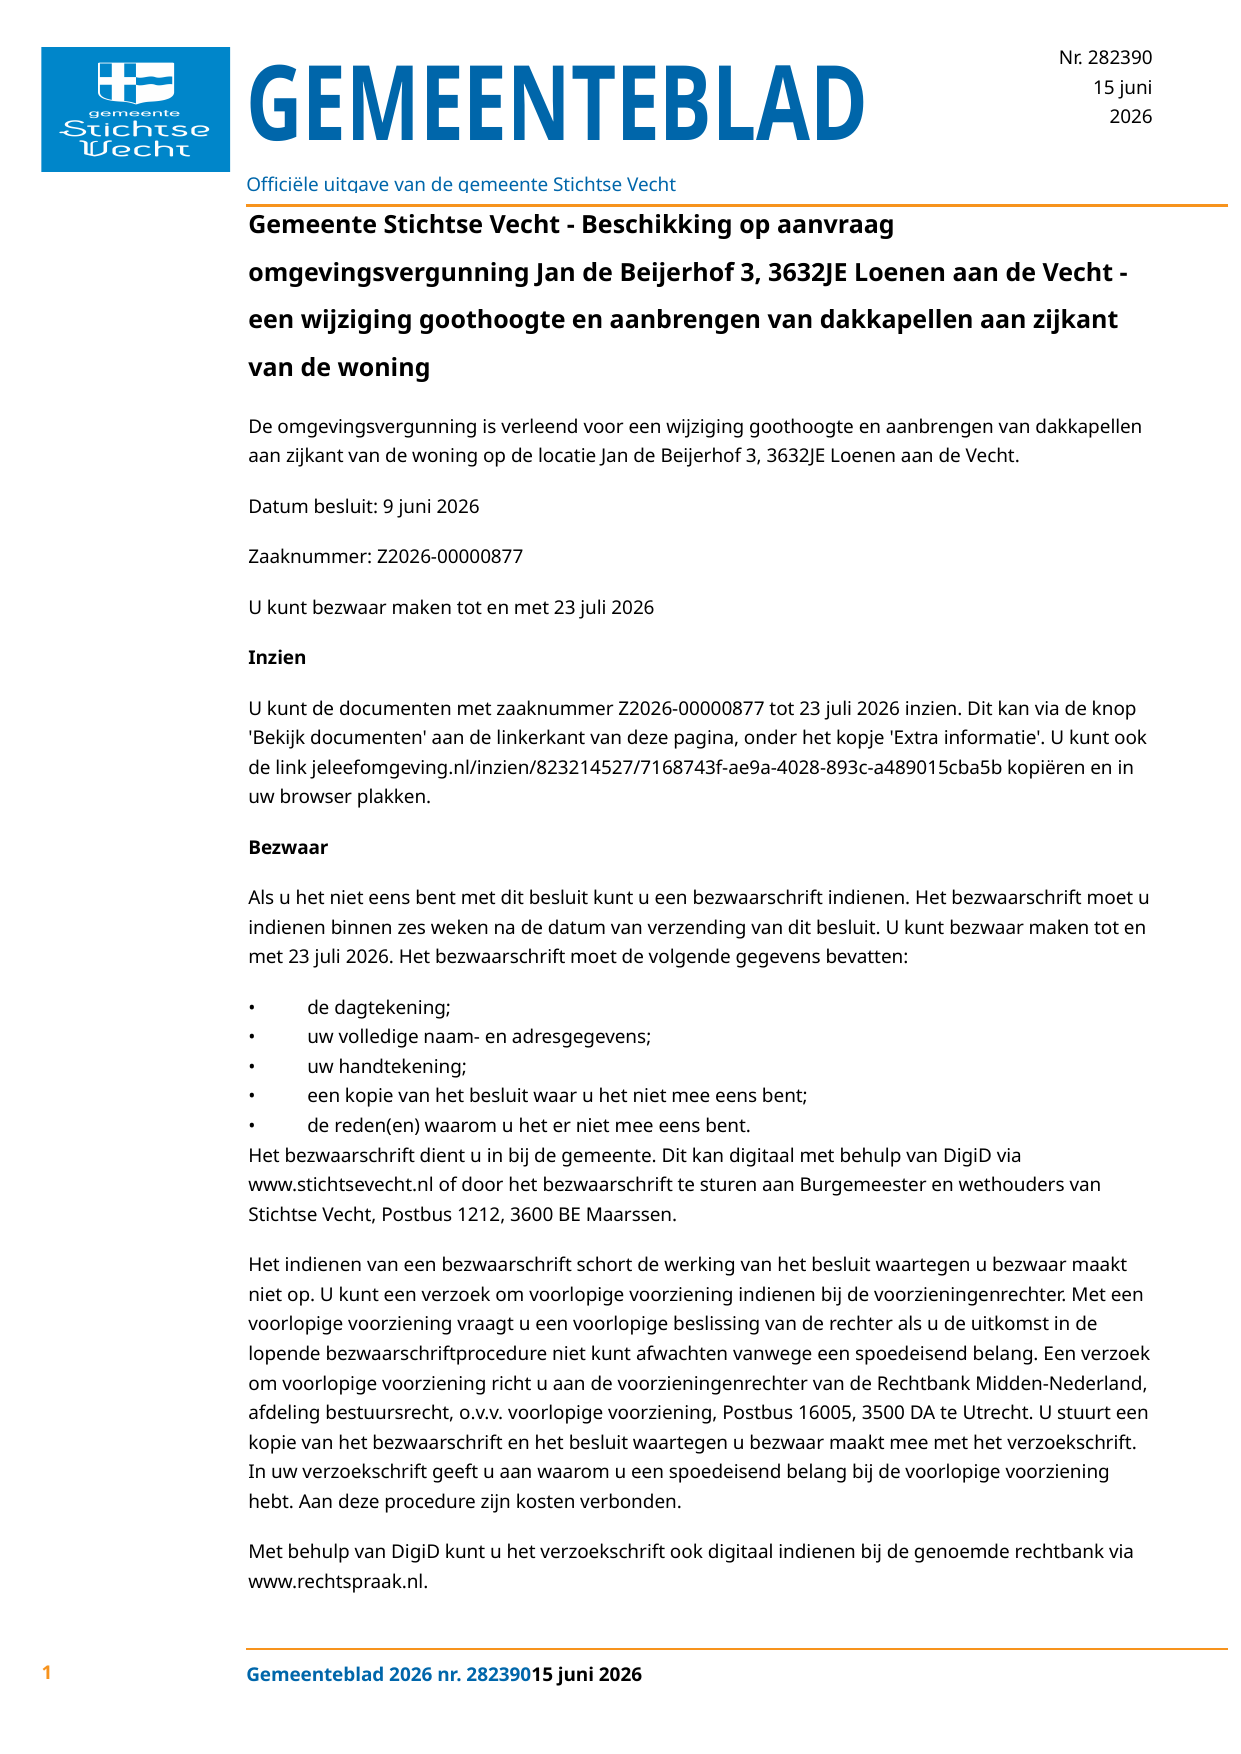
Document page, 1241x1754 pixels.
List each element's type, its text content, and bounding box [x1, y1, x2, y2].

list de reden(en) waarom u het er niet mee eens bent. [248, 1112, 1152, 1138]
text U kunt de documenten met zaaknummer Z2026-00000877 tot 23 juli 2026 inzien. Dit kan via de knop 'Bekijk documenten' aan de linkerkant van deze pagina, onder het kopje 'Extra informatie'. U kunt ook de link jeleefomgeving.nl/inzien/823214527/7168743f-ae9a-4028-893c-a489015cba5b kopiëren en in uw browser plakken. [248, 695, 1152, 809]
text Als u het niet eens bent met dit besluit kunt u een bezwaarschrift indienen. Het bezwaarschrift moet u indienen binnen zes weken na de datum van verzending van dit besluit. U kunt bezwaar maken tot en met 23 juli 2026. Het bezwaarschrift moet de volgende gegevens bevatten: [248, 884, 1152, 969]
list uw handtekening; [248, 1053, 1152, 1079]
picture [137, 63, 174, 103]
text Datum besluit: 9 juni 2026 [248, 493, 1152, 519]
text Gemeente Stichtse Vecht - Beschikking op aanvraag omgevingsvergunning Jan de Beijerhof 3, 3632JE Loenen aan de Vecht - een wijziging goothoogte en aanbrengen van dakkapellen aan zijkant van de woning [248, 207, 1152, 384]
picture [99, 63, 135, 101]
text Bezwaar [248, 834, 1152, 860]
list een kopie van het besluit waar u het niet mee eens bent; [248, 1083, 1152, 1108]
text De omgevingsvergunning is verleend voor een wijziging goothoogte en aanbrengen van dakkapellen aan zijkant van de woning op de locatie Jan de Beijerhof 3, 3632JE Loenen aan de Vecht. [248, 413, 1152, 468]
text Het indienen van een bezwaarschrift schort de werking van het besluit waartegen u bezwaar maakt niet op. U kunt een verzoek om voorlopige voorziening indienen bij de voorzieningenrechter. Met een voorlopige voorziening vraagt u een voorlopige beslissing van de rechter als u de uitkomst in de lopende bezwaarschriftprocedure niet kunt afwachten vanwege een spoedeisend belang. Een verzoek om voorlopige voorziening richt u aan de voorzieningenrechter van de Rechtbank Midden-Nederland, afdeling bestuursrecht, o.v.v. voorlopige voorziening, Postbus 16005, 3500 DA te Utrecht. U stuurt een kopie van het bezwaarschrift en het besluit waartegen u bezwaar maakt mee met het verzoekschrift. In uw verzoekschrift geeft u aan waarom u een spoedeisend belang bij de voorlopige voorziening hebt. Aan deze procedure zijn kosten verbonden. [248, 1251, 1152, 1514]
text Met behulp van DigiD kunt u het verzoekschrift ook digitaal indienen bij de genoemde rechtbank via www.rechtspraak.nl. [248, 1538, 1152, 1594]
text Zaaknummer: Z2026-00000877 [248, 543, 1152, 569]
text Inzien [248, 644, 1152, 670]
text U kunt bezwaar maken tot en met 23 juli 2026 [248, 594, 1152, 620]
text Het bezwaarschrift dient u in bij de gemeente. Dit kan digitaal met behulp van DigiD via www.stichtsevecht.nl of door het bezwaarschrift te sturen aan Burgemeester en wethouders van Stichtse Vecht, Postbus 1212, 3600 BE Maarssen. [248, 1142, 1152, 1227]
list de dagtekening; [248, 994, 1152, 1020]
list uw volledige naam- en adresgegevens; [248, 1023, 1152, 1049]
